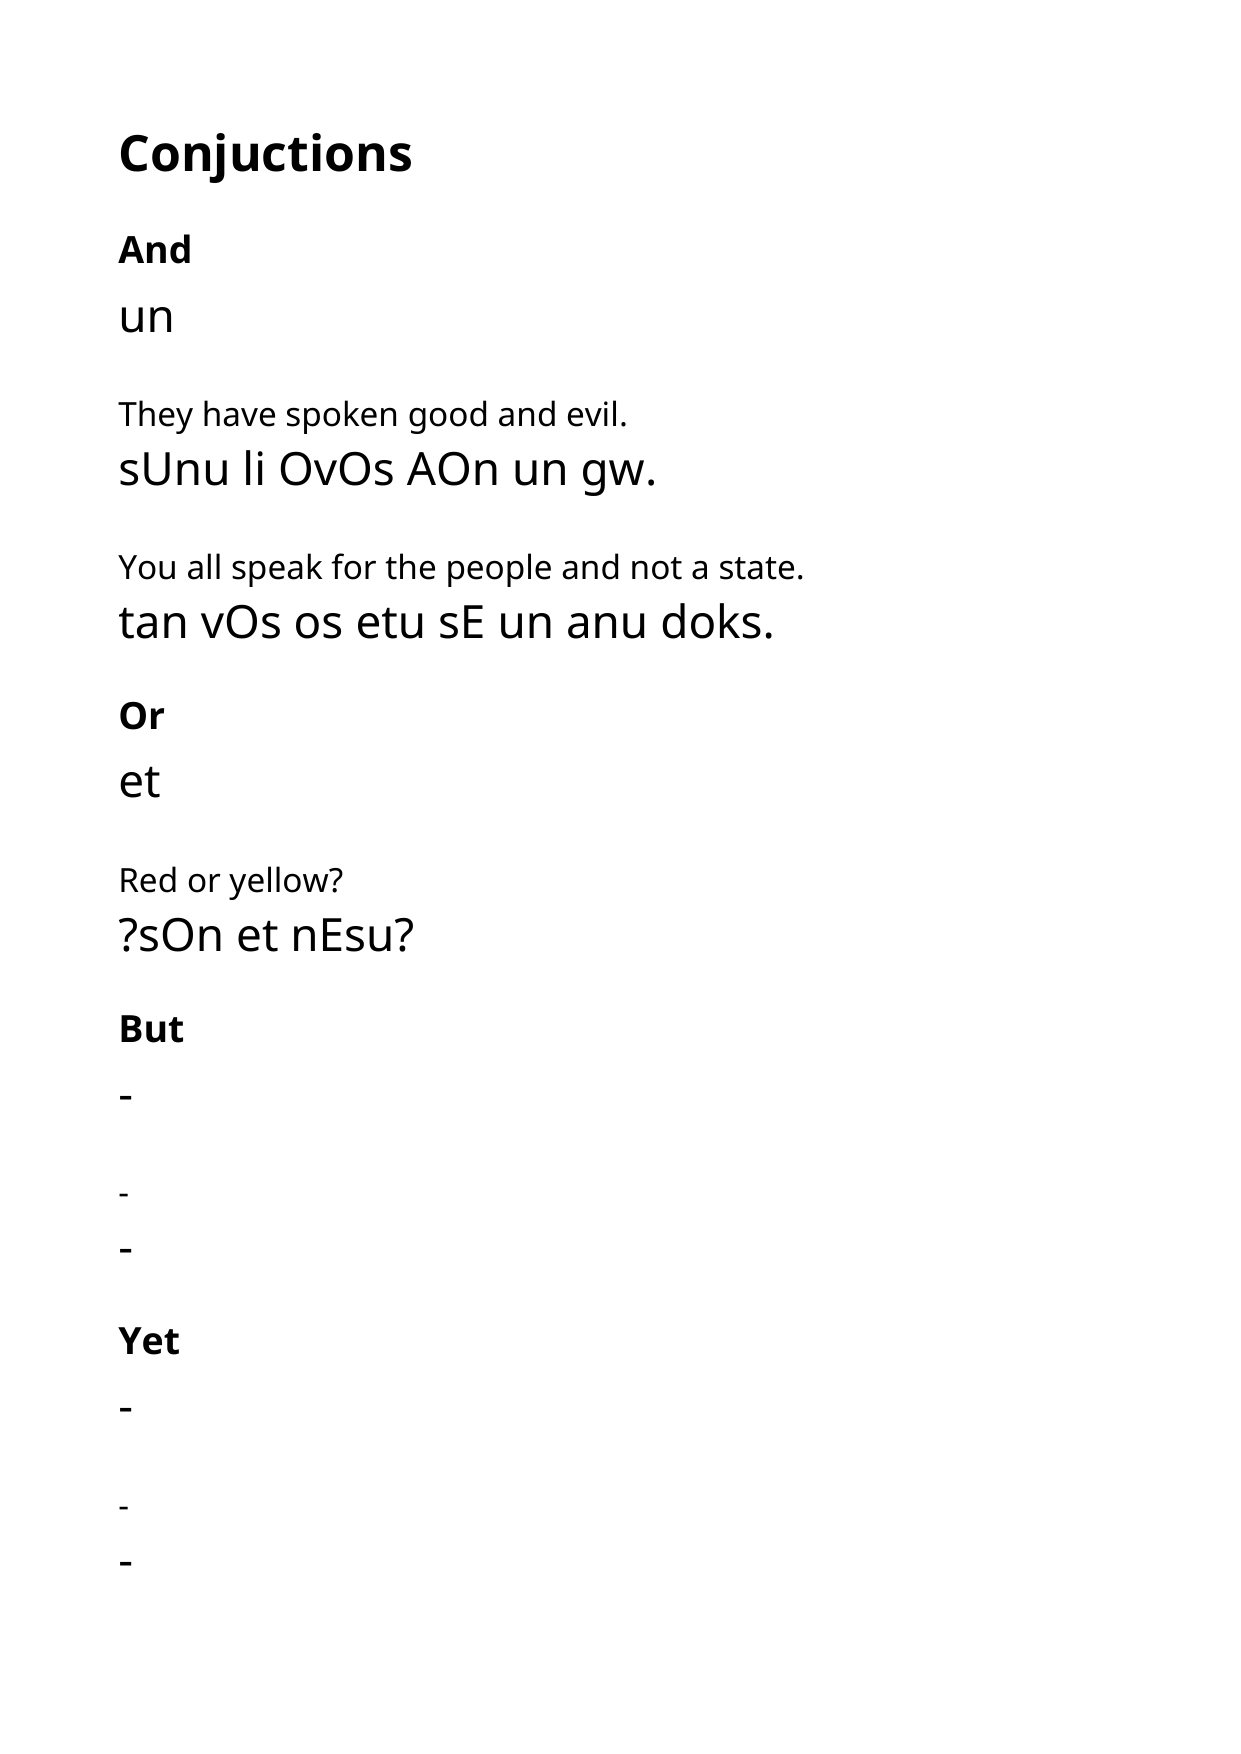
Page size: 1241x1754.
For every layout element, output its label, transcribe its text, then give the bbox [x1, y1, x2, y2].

text - [118, 1061, 1122, 1124]
subtitle Or [118, 689, 1122, 741]
text tan vOs os etu sE un anu doks. [118, 589, 1122, 652]
subtitle And [118, 224, 1122, 275]
subtitle Yet [118, 1314, 1122, 1366]
text - [118, 1527, 1122, 1589]
text - [118, 1482, 1122, 1527]
text un [118, 283, 1122, 346]
text You all speak for the people and not a state. [118, 544, 1122, 589]
text sUnu li OvOs AOn un gw. [118, 436, 1122, 499]
text Red or yellow? [118, 857, 1122, 902]
text et [118, 749, 1122, 811]
text - [118, 1169, 1122, 1214]
text - [118, 1214, 1122, 1277]
subtitle Conjuctions [118, 118, 1122, 186]
text ?sOn et nEsu? [118, 902, 1122, 964]
text - [118, 1374, 1122, 1436]
text They have spoken good and evil. [118, 391, 1122, 436]
subtitle But [118, 1002, 1122, 1053]
